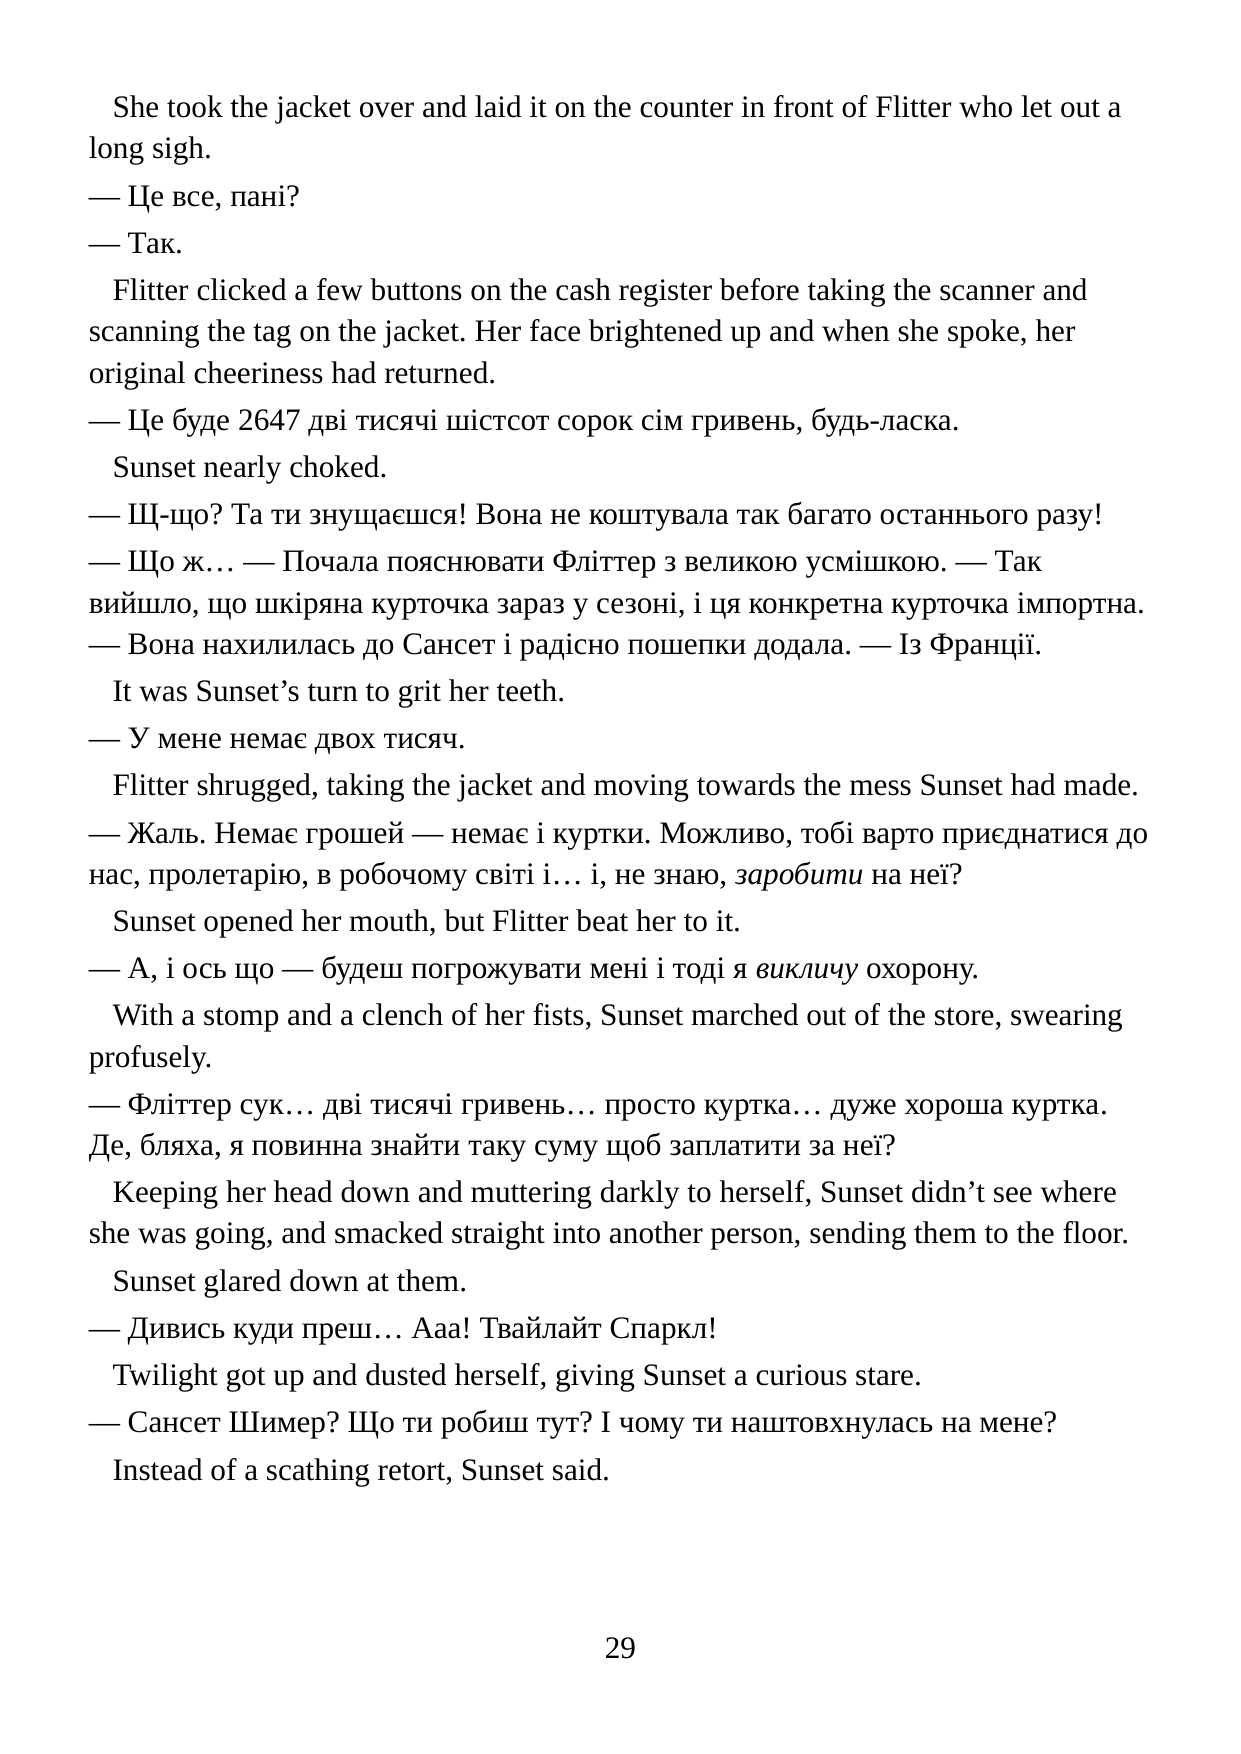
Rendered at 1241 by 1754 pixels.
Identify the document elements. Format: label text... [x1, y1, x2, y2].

text Sunset glared down at them. [88, 1262, 1152, 1298]
text Instead of a scathing retort, Sunset said. [88, 1451, 1152, 1487]
text — Що ж… — Почала пояснювати Фліттер з великою усмішкою. — Так вийшло, що шкіряна курточка зараз у сезоні, і ця конкретна курточка імпортна. — Вона нахилилась до Сансет і радісно пошепки додала. — Із Франції. [88, 543, 1152, 661]
text — Сансет Шимер? Що ти робиш тут? І чому ти наштовхнулась на мене? [88, 1403, 1152, 1439]
text — Дивись куди преш… Ааа! Твайлайт Спаркл! [88, 1309, 1152, 1345]
text — Це все, пані? [88, 177, 1152, 213]
text With a stomp and a clench of her fists, Sunset marched out of the store, swearing profusely. [88, 997, 1152, 1074]
text — У мене немає двох тисяч. [88, 719, 1152, 755]
text Sunset opened her mouth, but Flitter beat her to it. [88, 902, 1152, 938]
text — Щ-що? Та ти знущаєшся! Вона не коштувала так багато останнього разу! [88, 495, 1152, 531]
text — Це буде 2647 дві тисячі шістсот сорок сім гривень, будь-ласка. [88, 401, 1152, 437]
text Flitter clicked a few buttons on the cash register before taking the scanner and scanning the tag on the jacket. Her face brightened up and when she spoke, her original cheeriness had returned. [88, 271, 1152, 390]
text — А, і ось що — будеш погрожувати мені і тоді я викличу охорону. [88, 949, 1152, 985]
text Sunset nearly choked. [88, 448, 1152, 484]
text Flitter shrugged, taking the jacket and moving towards the mess Sunset had made. [88, 767, 1152, 803]
text It was Sunset’s turn to grit her teeth. [88, 672, 1152, 708]
text Keeping her head down and muttering darkly to herself, Sunset didn’t see where she was going, and smacked straight into another person, sending them to the floor. [88, 1173, 1152, 1251]
text — Жаль. Немає грошей — немає і куртки. Можливо, тобі варто приєднатися до нас, пролетарію, в робочому світі і… і, не знаю, заробити на неї? [88, 814, 1152, 891]
text Twilight got up and dusted herself, giving Sunset a curious stare. [88, 1356, 1152, 1392]
text She took the jacket over and laid it on the counter in front of Flitter who let out a long sigh. [88, 88, 1152, 166]
text — Фліттер сук… дві тисячі гривень… просто куртка… дуже хороша куртка. Де, бляха, я повинна знайти таку суму щоб заплатити за неї? [88, 1085, 1152, 1162]
text — Так. [88, 224, 1152, 260]
